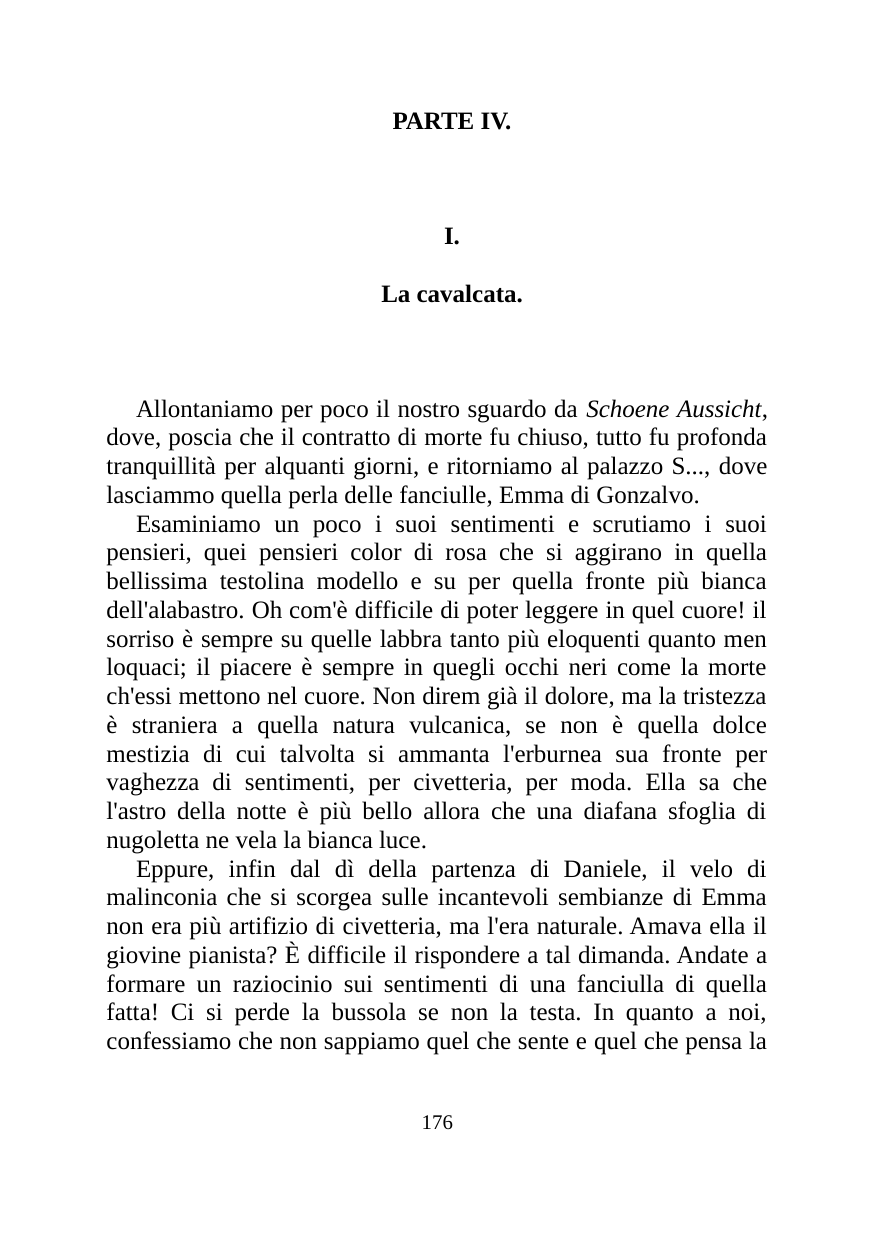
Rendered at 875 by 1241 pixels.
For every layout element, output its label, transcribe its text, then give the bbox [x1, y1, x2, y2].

text Eppure, infin dal dì della partenza di Daniele, il velo di malinconia che si scorgea sulle incantevoli sembianze di Emma non era più artifizio di civetteria, ma l'era naturale. Amava ella il giovine pianista? È difficile il rispondere a tal dimanda. Andate a formare un raziocinio sui sentimenti di una fanciulla di quella fatta! Ci si perde la bussola se non la testa. In quanto a noi, confessiamo che non sappiamo quel che sente e quel che pensa la [106, 854, 768, 1055]
text La cavalcata. [106, 279, 768, 307]
text Allontaniamo per poco il nostro sguardo da Schoene Aussicht, dove, poscia che il contratto di morte fu chiuso, tutto fu profonda tranquillità per alquanti giorni, e ritorniamo al palazzo S..., dove lasciammo quella perla delle fanciulle, Emma di Gonzalvo. [106, 394, 768, 509]
text PARTE IV. [106, 106, 768, 135]
text I. [106, 221, 768, 250]
text Esaminiamo un poco i suoi sentimenti e scrutiamo i suoi pensieri, quei pensieri color di rosa che si aggirano in quella bellissima testolina modello e su per quella fronte più bianca dell'alabastro. Oh com'è difficile di poter leggere in quel cuore! il sorriso è sempre su quelle labbra tanto più eloquenti quanto men loquaci; il piacere è sempre in quegli occhi neri come la morte ch'essi mettono nel cuore. Non direm già il dolore, ma la tristezza è straniera a quella natura vulcanica, se non è quella dolce mestizia di cui talvolta si ammanta l'erburnea sua fronte per vaghezza di sentimenti, per civetteria, per moda. Ella sa che l'astro della notte è più bello allora che una diafana sfoglia di nugoletta ne vela la bianca luce. [106, 509, 768, 854]
